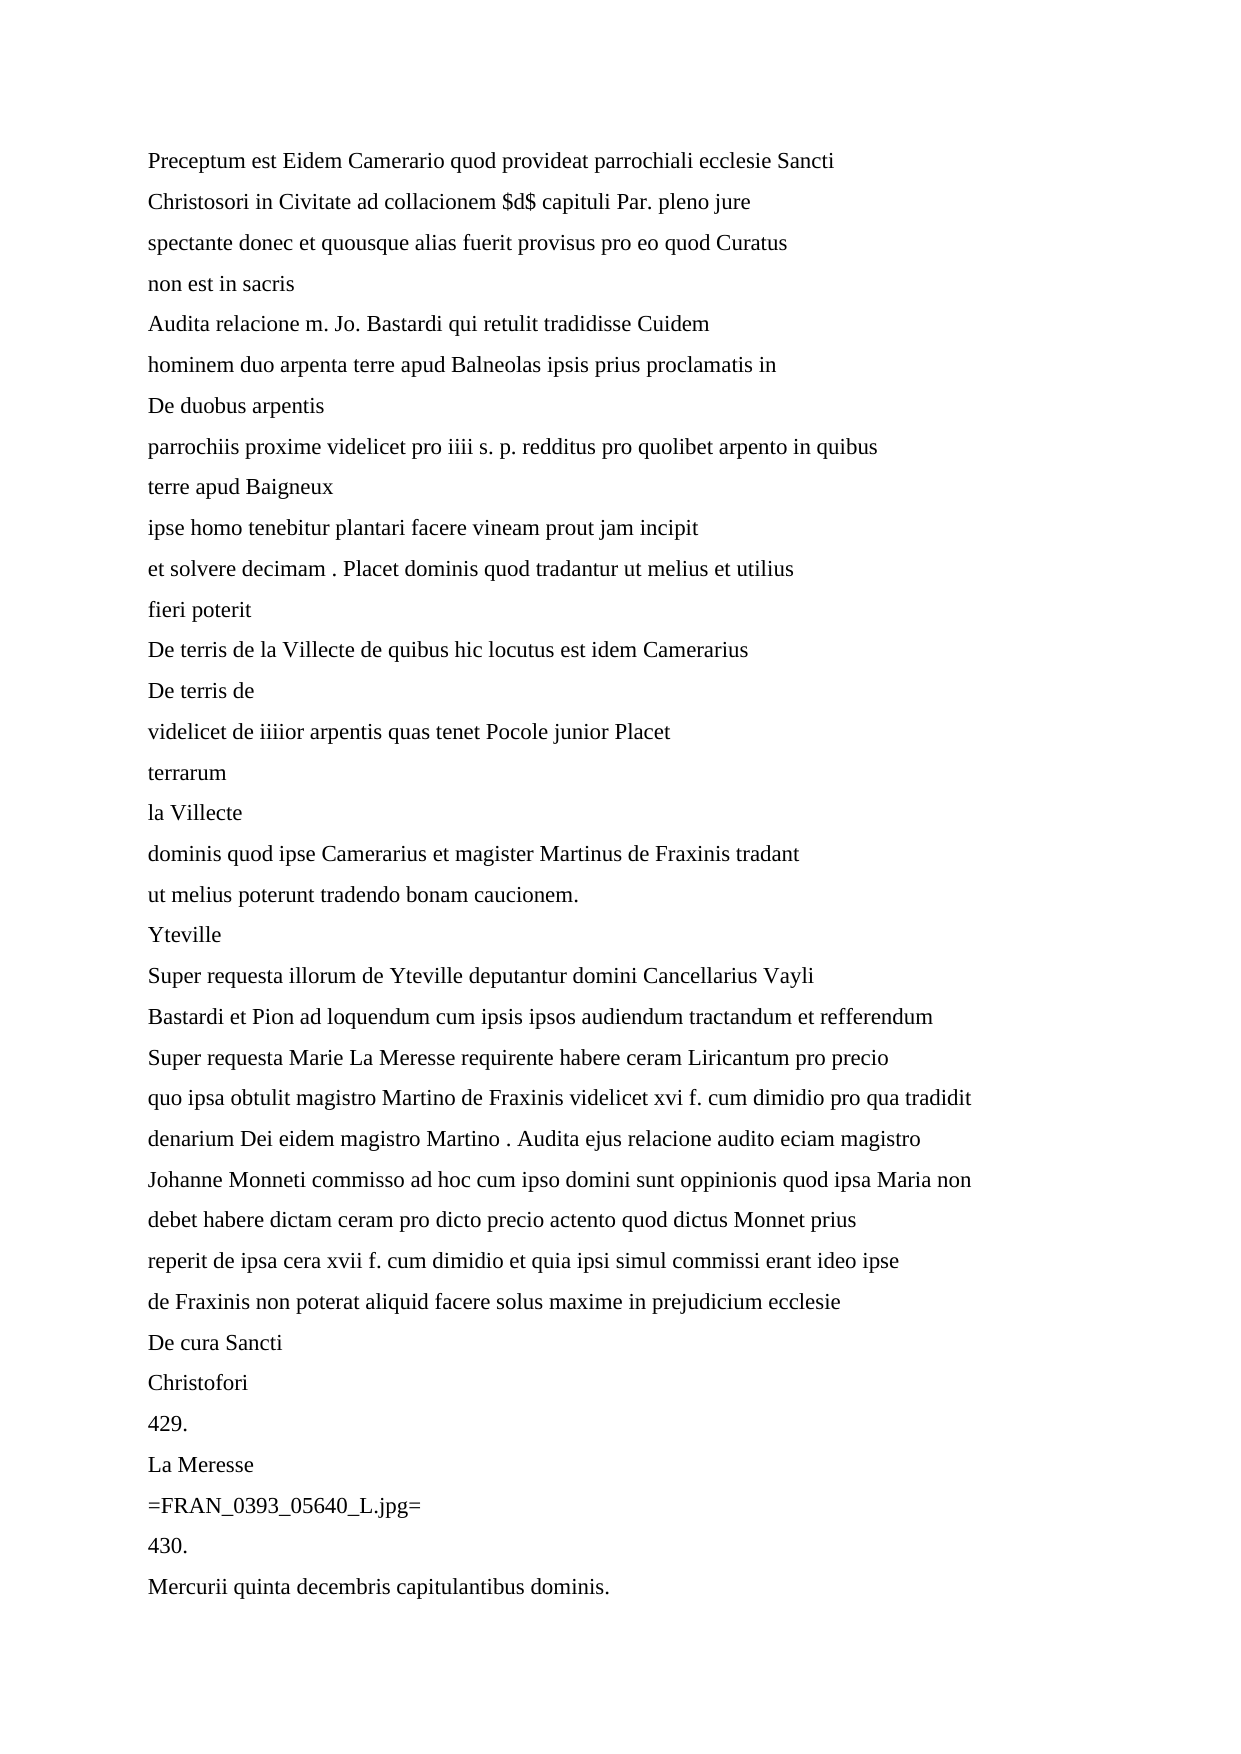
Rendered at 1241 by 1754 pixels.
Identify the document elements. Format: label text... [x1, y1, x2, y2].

text reperit de ipsa cera xvii f. cum dimidio et quia ipsi simul commissi erant ideo ipse [148, 1247, 1093, 1274]
text Audita relacione m. Jo. Bastardi qui retulit tradidisse Cuidem [148, 311, 1093, 337]
text terre apud Baigneux [148, 473, 1093, 500]
text ipse homo tenebitur plantari facere vineam prout jam incipit [148, 514, 1093, 541]
text De terris de [148, 677, 1093, 703]
text La Meresse [148, 1451, 1093, 1477]
text =FRAN_0393_05640_L.jpg= [148, 1492, 1093, 1518]
text De cura Sancti [148, 1329, 1093, 1355]
text et solvere decimam . Placet dominis quod tradantur ut melius et utilius [148, 555, 1093, 581]
text Super requesta Marie La Meresse requirente habere ceram Liricantum pro precio [148, 1044, 1093, 1070]
text de Fraxinis non poterat aliquid facere solus maxime in prejudicium ecclesie [148, 1288, 1093, 1314]
text Preceptum est Eidem Camerario quod provideat parrochiali ecclesie Sancti [148, 148, 1093, 174]
text videlicet de iiiior arpentis quas tenet Pocole junior Placet [148, 718, 1093, 744]
text De duobus arpentis [148, 392, 1093, 418]
text parrochiis proxime videlicet pro iiii s. p. redditus pro quolibet arpento in quibus [148, 433, 1093, 459]
text Bastardi et Pion ad loquendum cum ipsis ipsos audiendum tractandum et refferendum [148, 1003, 1093, 1029]
text fieri poterit [148, 596, 1093, 622]
text Mercurii quinta decembris capitulantibus dominis. [148, 1573, 1093, 1599]
text terrarum [148, 758, 1093, 785]
text debet habere dictam ceram pro dicto precio actento quod dictus Monnet prius [148, 1207, 1093, 1233]
text 430. [148, 1532, 1093, 1559]
text denarium Dei eidem magistro Martino . Audita ejus relacione audito eciam magistro [148, 1125, 1093, 1151]
text Christofori [148, 1369, 1093, 1396]
text non est in sacris [148, 270, 1093, 296]
text Yteville [148, 921, 1093, 948]
text Super requesta illorum de Yteville deputantur domini Cancellarius Vayli [148, 962, 1093, 988]
text hominem duo arpenta terre apud Balneolas ipsis prius proclamatis in [148, 351, 1093, 378]
text la Villecte [148, 799, 1093, 826]
text De terris de la Villecte de quibus hic locutus est idem Camerarius [148, 636, 1093, 663]
text ut melius poterunt tradendo bonam caucionem. [148, 881, 1093, 907]
text spectante donec et quousque alias fuerit provisus pro eo quod Curatus [148, 229, 1093, 255]
text Christosori in Civitate ad collacionem $d$ capituli Par. pleno jure [148, 188, 1093, 215]
text Johanne Monneti commisso ad hoc cum ipso domini sunt oppinionis quod ipsa Maria non [148, 1166, 1093, 1192]
text quo ipsa obtulit magistro Martino de Fraxinis videlicet xvi f. cum dimidio pro qua tradidit [148, 1084, 1093, 1111]
text 429. [148, 1410, 1093, 1437]
text dominis quod ipse Camerarius et magister Martinus de Fraxinis tradant [148, 840, 1093, 866]
